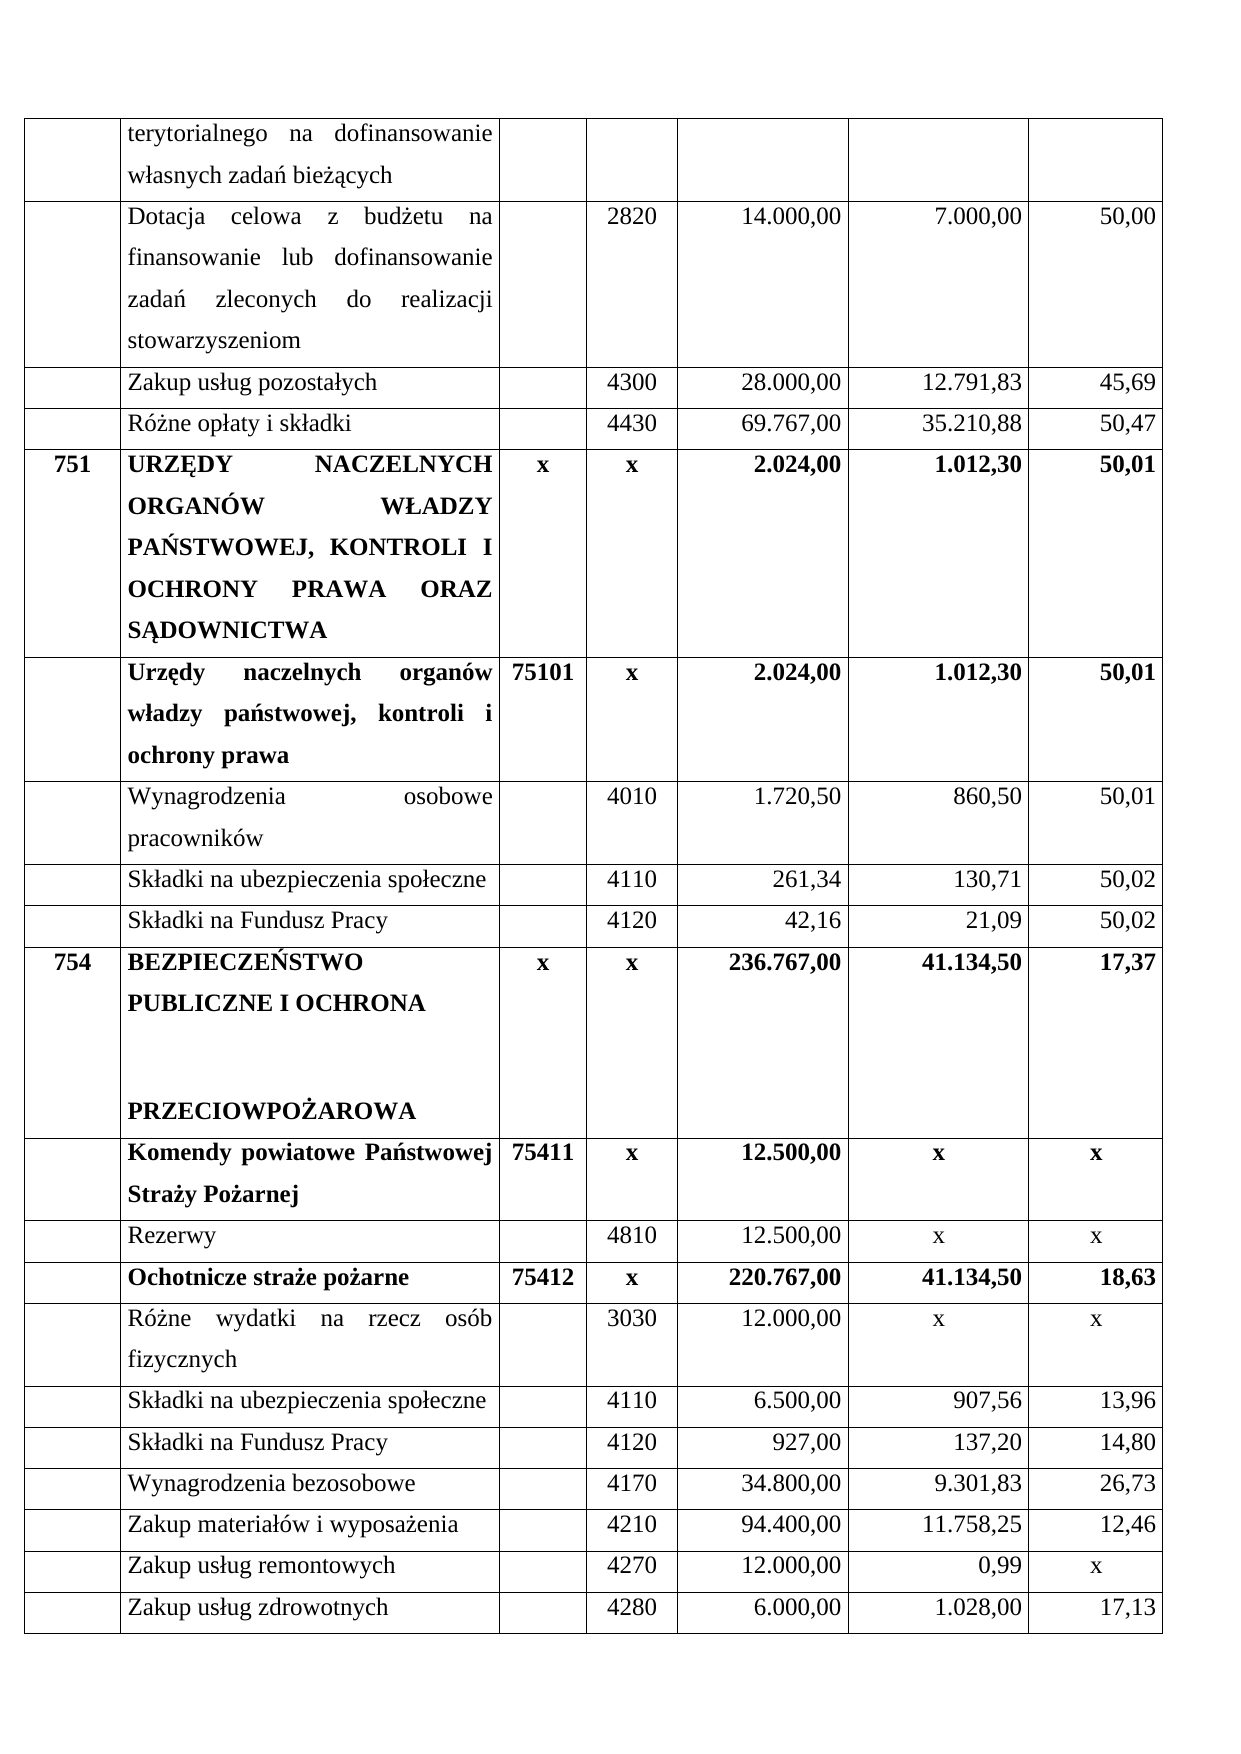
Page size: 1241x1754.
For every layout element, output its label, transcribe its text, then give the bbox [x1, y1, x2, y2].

table_cell 12.000,00 [678, 1304, 848, 1386]
table_cell 751 [25, 450, 120, 657]
table_cell 6.000,00 [678, 1593, 848, 1633]
table_cell x [587, 658, 677, 781]
table_cell [500, 782, 586, 864]
table_cell Komendy powiatowe Państwowej Straży Pożarnej [121, 1139, 499, 1220]
table_cell [25, 202, 120, 367]
table_cell Składki na Fundusz Pracy [121, 1428, 499, 1468]
table_cell [500, 1304, 586, 1386]
table_cell 4170 [587, 1469, 677, 1509]
table_cell [500, 409, 586, 449]
table_cell 50,01 [1029, 782, 1162, 864]
table_cell [25, 368, 120, 408]
table_cell 1.720,50 [678, 782, 848, 864]
table_cell [500, 865, 586, 905]
table_cell 4210 [587, 1510, 677, 1551]
table_cell 12.500,00 [678, 1221, 848, 1262]
table_cell 41.134,50 [849, 948, 1028, 1137]
table_cell 41.134,50 [849, 1263, 1028, 1303]
table_cell 14.000,00 [678, 202, 848, 367]
table_cell 34.800,00 [678, 1469, 848, 1509]
table_cell Wynagrodzenia osobowe pracowników [121, 782, 499, 864]
table_cell x [500, 450, 586, 657]
table_cell 7.000,00 [849, 202, 1028, 367]
table_cell 94.400,00 [678, 1510, 848, 1551]
table_cell 1.028,00 [849, 1593, 1028, 1633]
table_cell 4110 [587, 865, 677, 905]
table_cell [849, 119, 1028, 201]
table_cell [25, 865, 120, 905]
table_cell 50,01 [1029, 450, 1162, 657]
table_cell [1163, 1592, 1240, 1633]
table_cell 4110 [587, 1387, 677, 1427]
table_cell 4280 [587, 1593, 677, 1633]
table_cell [25, 782, 120, 864]
table_cell 26,73 [1029, 1469, 1162, 1509]
table_cell x [587, 1263, 677, 1303]
table_cell 4270 [587, 1552, 677, 1592]
table_cell [500, 1552, 586, 1592]
table_cell BEZPIECZEŃSTWO PUBLICZNE I OCHRONA PRZECIOWPOŻAROWA [121, 948, 499, 1137]
table_cell [1163, 947, 1240, 1137]
table_cell [1163, 1551, 1240, 1592]
table_cell Różne opłaty i składki [121, 409, 499, 449]
table_cell [1163, 1468, 1240, 1509]
table_cell [1163, 864, 1240, 905]
table_cell [25, 1428, 120, 1468]
table_cell [1163, 367, 1240, 408]
table_cell 50,47 [1029, 409, 1162, 449]
table_cell Dotacja celowa z budżetu na finansowanie lub dofinansowanie zadań zleconych do realizacji stowarzyszeniom [121, 202, 499, 367]
table_cell [1163, 1220, 1240, 1262]
table_cell 130,71 [849, 865, 1028, 905]
table_cell x [849, 1139, 1028, 1220]
table_cell Zakup usług pozostałych [121, 368, 499, 408]
table_cell Składki na ubezpieczenia społeczne [121, 1387, 499, 1427]
table_cell [500, 1428, 586, 1468]
table_cell 11.758,25 [849, 1510, 1028, 1551]
table_cell [500, 1469, 586, 1509]
table_cell Składki na ubezpieczenia społeczne [121, 865, 499, 905]
table_cell x [849, 1304, 1028, 1386]
table_cell 18,63 [1029, 1263, 1162, 1303]
table_cell 0,99 [849, 1552, 1028, 1592]
table_cell 75101 [500, 658, 586, 781]
table_cell x [1029, 1139, 1162, 1220]
table_cell 220.767,00 [678, 1263, 848, 1303]
table_cell 4300 [587, 368, 677, 408]
table_cell [1029, 119, 1162, 201]
table_cell x [500, 948, 586, 1137]
table_cell [25, 409, 120, 449]
table_cell 12.791,83 [849, 368, 1028, 408]
table_cell Różne wydatki na rzecz osób fizycznych [121, 1304, 499, 1386]
table_cell [500, 119, 586, 201]
table_cell [500, 202, 586, 367]
table_cell 12.000,00 [678, 1552, 848, 1592]
table_cell Ochotnicze straże pożarne [121, 1263, 499, 1303]
table_cell URZĘDY NACZELNYCH ORGANÓW WŁADZY PAŃSTWOWEJ, KONTROLI I OCHRONY PRAWA ORAZ SĄDOWNICTWA [121, 450, 499, 657]
table_cell x [587, 948, 677, 1137]
table_cell [500, 1593, 586, 1633]
table_cell Zakup materiałów i wyposażenia [121, 1510, 499, 1551]
table_cell x [587, 450, 677, 657]
table_cell [25, 1552, 120, 1592]
table_cell 2820 [587, 202, 677, 367]
table_cell 261,34 [678, 865, 848, 905]
table_cell x [1029, 1304, 1162, 1386]
table_cell Zakup usług zdrowotnych [121, 1593, 499, 1633]
table_cell 4010 [587, 782, 677, 864]
table_cell 75412 [500, 1263, 586, 1303]
table_cell 50,01 [1029, 658, 1162, 781]
table_cell 28.000,00 [678, 368, 848, 408]
table_cell [1163, 201, 1240, 367]
table_cell [25, 658, 120, 781]
table_cell [500, 368, 586, 408]
table_cell 50,02 [1029, 906, 1162, 947]
table_cell [25, 1139, 120, 1220]
table_cell 50,00 [1029, 202, 1162, 367]
table_cell [25, 1304, 120, 1386]
table_cell 137,20 [849, 1428, 1028, 1468]
table_cell [25, 119, 120, 201]
table_cell [500, 1510, 586, 1551]
table_cell [678, 119, 848, 201]
table_cell Zakup usług remontowych [121, 1552, 499, 1592]
table_cell 4120 [587, 906, 677, 947]
table_cell [1163, 118, 1240, 201]
table_cell x [849, 1221, 1028, 1262]
table_cell 42,16 [678, 906, 848, 947]
table_cell 927,00 [678, 1428, 848, 1468]
table_cell Wynagrodzenia bezosobowe [121, 1469, 499, 1509]
table_cell 12,46 [1029, 1510, 1162, 1551]
table_cell [1163, 1386, 1240, 1427]
table_cell 12.500,00 [678, 1139, 848, 1220]
table_cell [1163, 657, 1240, 781]
table_cell [500, 906, 586, 947]
table_cell [1163, 905, 1240, 947]
table_cell x [587, 1139, 677, 1220]
table_cell 4430 [587, 409, 677, 449]
table_cell 50,02 [1029, 865, 1162, 905]
table_cell 860,50 [849, 782, 1028, 864]
table_cell [1163, 408, 1240, 449]
table_cell 14,80 [1029, 1428, 1162, 1468]
table_cell [1163, 1138, 1240, 1220]
table_cell 4810 [587, 1221, 677, 1262]
table_cell 4120 [587, 1428, 677, 1468]
table_cell 17,37 [1029, 948, 1162, 1137]
table_cell [500, 1221, 586, 1262]
table_cell [500, 1387, 586, 1427]
table_cell Rezerwy [121, 1221, 499, 1262]
table_cell [25, 1469, 120, 1509]
table_cell 9.301,83 [849, 1469, 1028, 1509]
table_cell [587, 119, 677, 201]
table_cell 3030 [587, 1304, 677, 1386]
table_cell [1163, 449, 1240, 657]
table_cell [1163, 1262, 1240, 1303]
table_cell 45,69 [1029, 368, 1162, 408]
table_cell 1.012,30 [849, 450, 1028, 657]
table_cell 13,96 [1029, 1387, 1162, 1427]
table_cell 17,13 [1029, 1593, 1162, 1633]
table_cell 2.024,00 [678, 658, 848, 781]
table_cell [1163, 1303, 1240, 1386]
table_cell 236.767,00 [678, 948, 848, 1137]
table_cell 2.024,00 [678, 450, 848, 657]
table_cell 75411 [500, 1139, 586, 1220]
table_cell Urzędy naczelnych organów władzy państwowej, kontroli i ochrony prawa [121, 658, 499, 781]
table_cell [25, 1387, 120, 1427]
table_cell 1.012,30 [849, 658, 1028, 781]
table_cell [1163, 781, 1240, 864]
table_cell x [1029, 1221, 1162, 1262]
table_cell 907,56 [849, 1387, 1028, 1427]
table_cell [25, 1510, 120, 1551]
table_cell [25, 1221, 120, 1262]
table_cell terytorialnego na dofinansowanie własnych zadań bieżących [121, 119, 499, 201]
table_cell [25, 906, 120, 947]
table_cell [1163, 1509, 1240, 1551]
table_cell x [1029, 1552, 1162, 1592]
table_cell 6.500,00 [678, 1387, 848, 1427]
table_cell 35.210,88 [849, 409, 1028, 449]
table_cell 21,09 [849, 906, 1028, 947]
table_cell [1163, 1427, 1240, 1468]
table_cell Składki na Fundusz Pracy [121, 906, 499, 947]
table_cell [25, 1263, 120, 1303]
table_cell 754 [25, 948, 120, 1137]
table_cell 69.767,00 [678, 409, 848, 449]
table_cell [25, 1593, 120, 1633]
